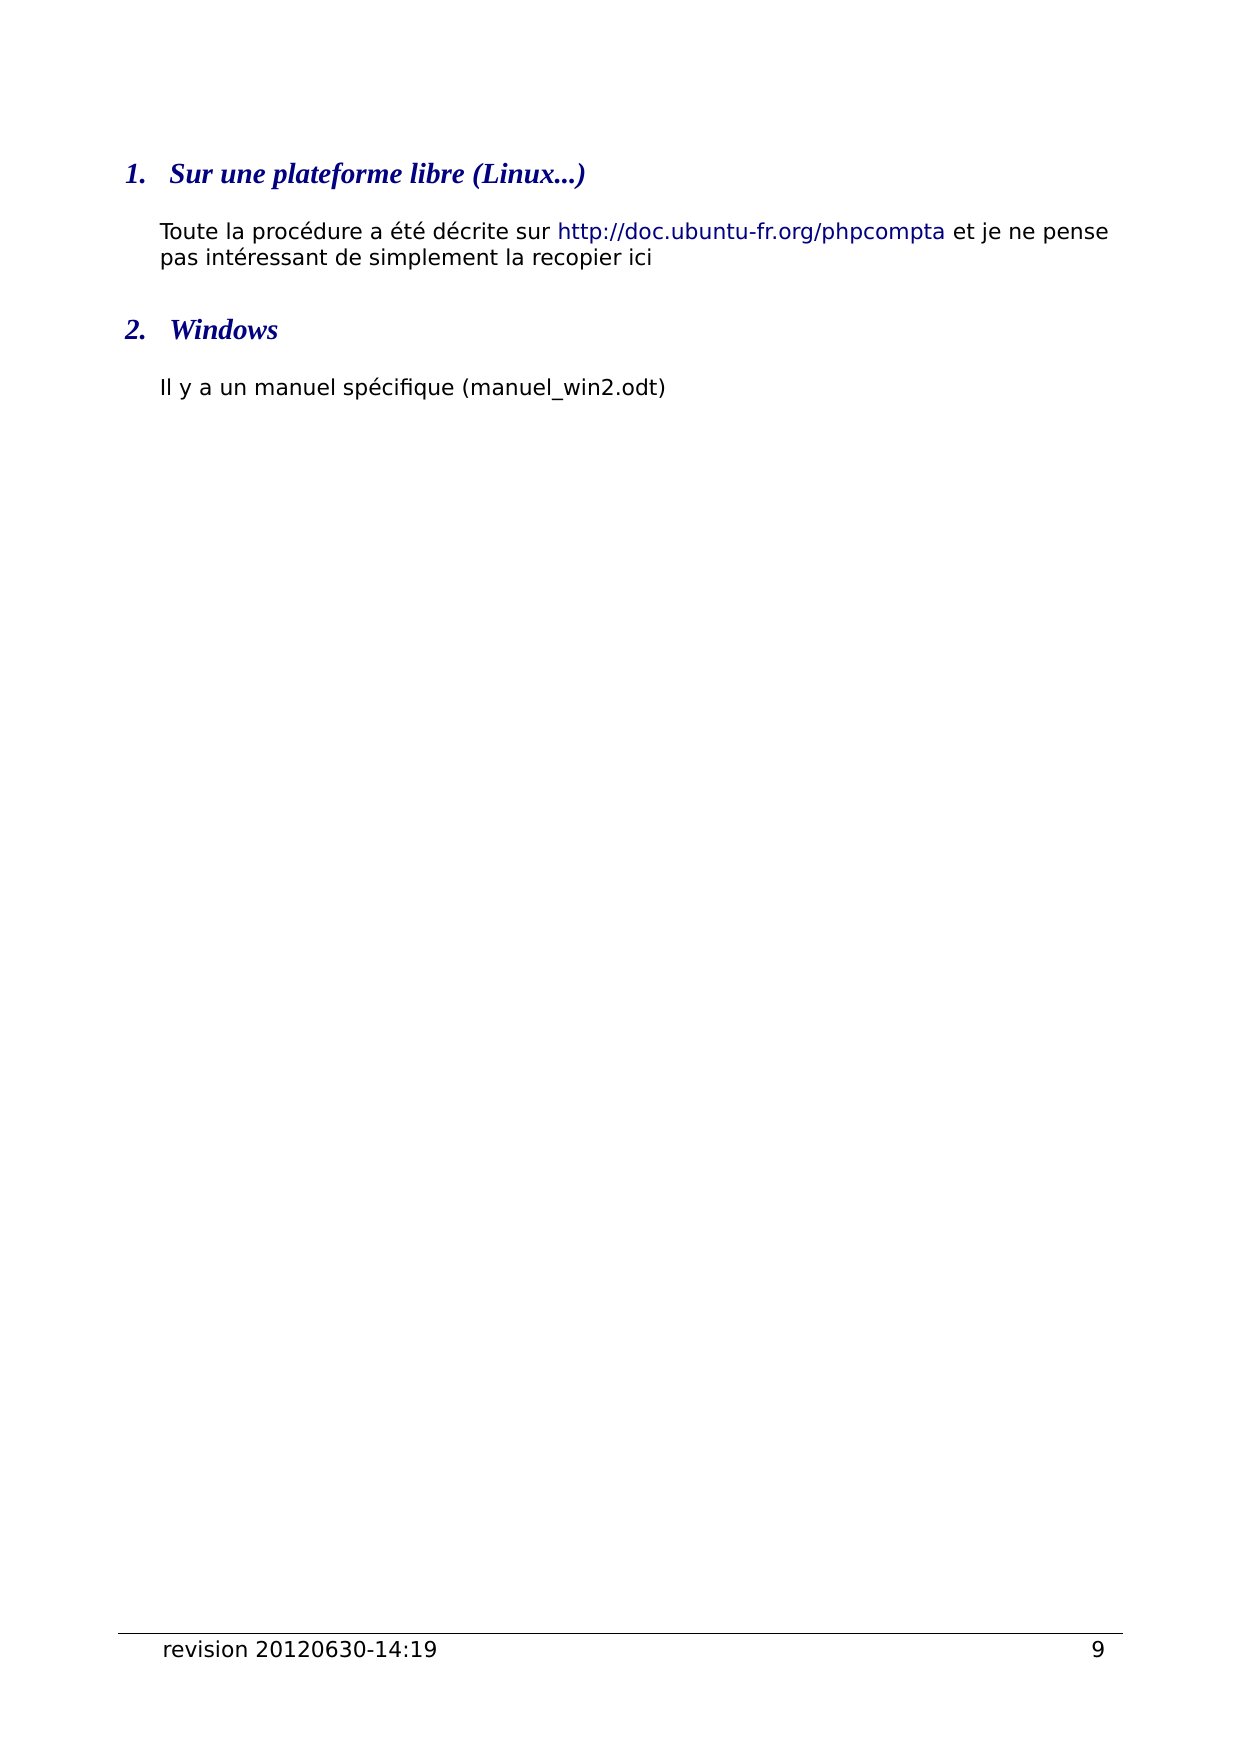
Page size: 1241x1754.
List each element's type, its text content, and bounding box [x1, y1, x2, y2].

text Il y a un manuel spécifique (manuel_win2.odt) [159, 375, 1123, 401]
subtitle Sur une plateforme libre (Linux...) [117, 156, 1123, 189]
subtitle Windows [117, 312, 1123, 346]
text Toute la procédure a été décrite sur http://doc.ubuntu-fr.org/phpcompta et je ne pense pas intéressant de simplement la recopier ici [159, 219, 1123, 270]
